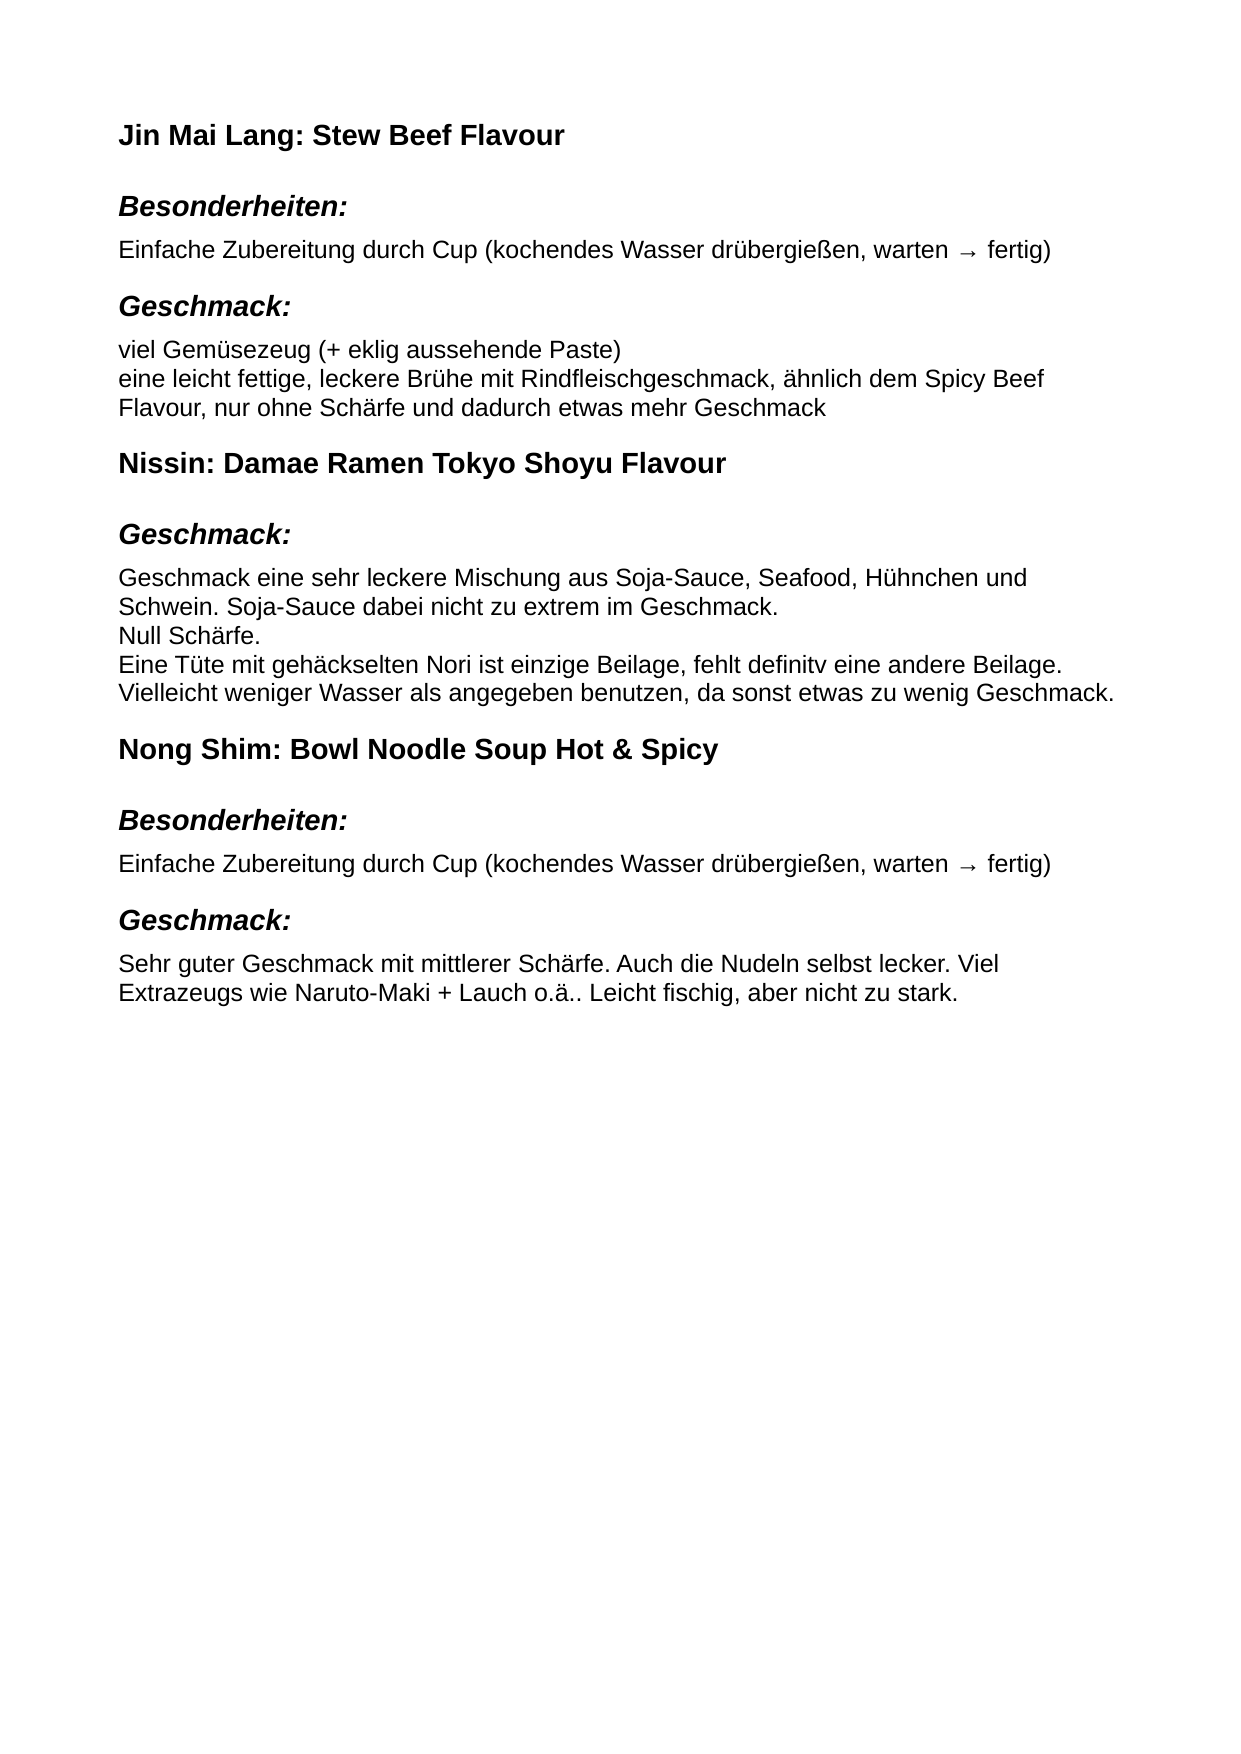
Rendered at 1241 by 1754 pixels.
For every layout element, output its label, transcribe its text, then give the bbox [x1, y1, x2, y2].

subtitle Jin Mai Lang: Stew Beef Flavour [118, 118, 1122, 152]
text Geschmack eine sehr leckere Mischung aus Soja-Sauce, Seafood, Hühnchen und Schwein. Soja-Sauce dabei nicht zu extrem im Geschmack. [118, 563, 1122, 621]
text Null Schärfe. [118, 621, 1122, 649]
text Eine Tüte mit gehäckselten Nori ist einzige Beilage, fehlt definitv eine andere Beilage. [118, 649, 1122, 678]
subtitle Nissin: Damae Ramen Tokyo Shoyu Flavour [118, 446, 1122, 480]
subtitle Nong Shim: Bowl Noodle Soup Hot & Spicy [118, 732, 1122, 766]
subtitle Besonderheiten: [118, 189, 1122, 223]
subtitle Besonderheiten: [118, 803, 1122, 837]
text Sehr guter Geschmack mit mittlerer Schärfe. Auch die Nudeln selbst lecker. Viel Extrazeugs wie Naruto-Maki + Lauch o.ä.. Leicht fischig, aber nicht zu stark. [118, 949, 1122, 1006]
text viel Gemüsezeug (+ eklig aussehende Paste) [118, 335, 1122, 364]
subtitle Geschmack: [118, 903, 1122, 936]
text Vielleicht weniger Wasser als angegeben benutzen, da sonst etwas zu wenig Geschmack. [118, 678, 1122, 707]
subtitle Geschmack: [118, 289, 1122, 322]
subtitle Geschmack: [118, 517, 1122, 551]
text eine leicht fettige, leckere Brühe mit Rindfleischgeschmack, ähnlich dem Spicy Beef Flavour, nur ohne Schärfe und dadurch etwas mehr Geschmack [118, 364, 1122, 421]
text Einfache Zubereitung durch Cup (kochendes Wasser drübergießen, warten → fertig) [118, 849, 1122, 878]
text Einfache Zubereitung durch Cup (kochendes Wasser drübergießen, warten → fertig) [118, 235, 1122, 264]
